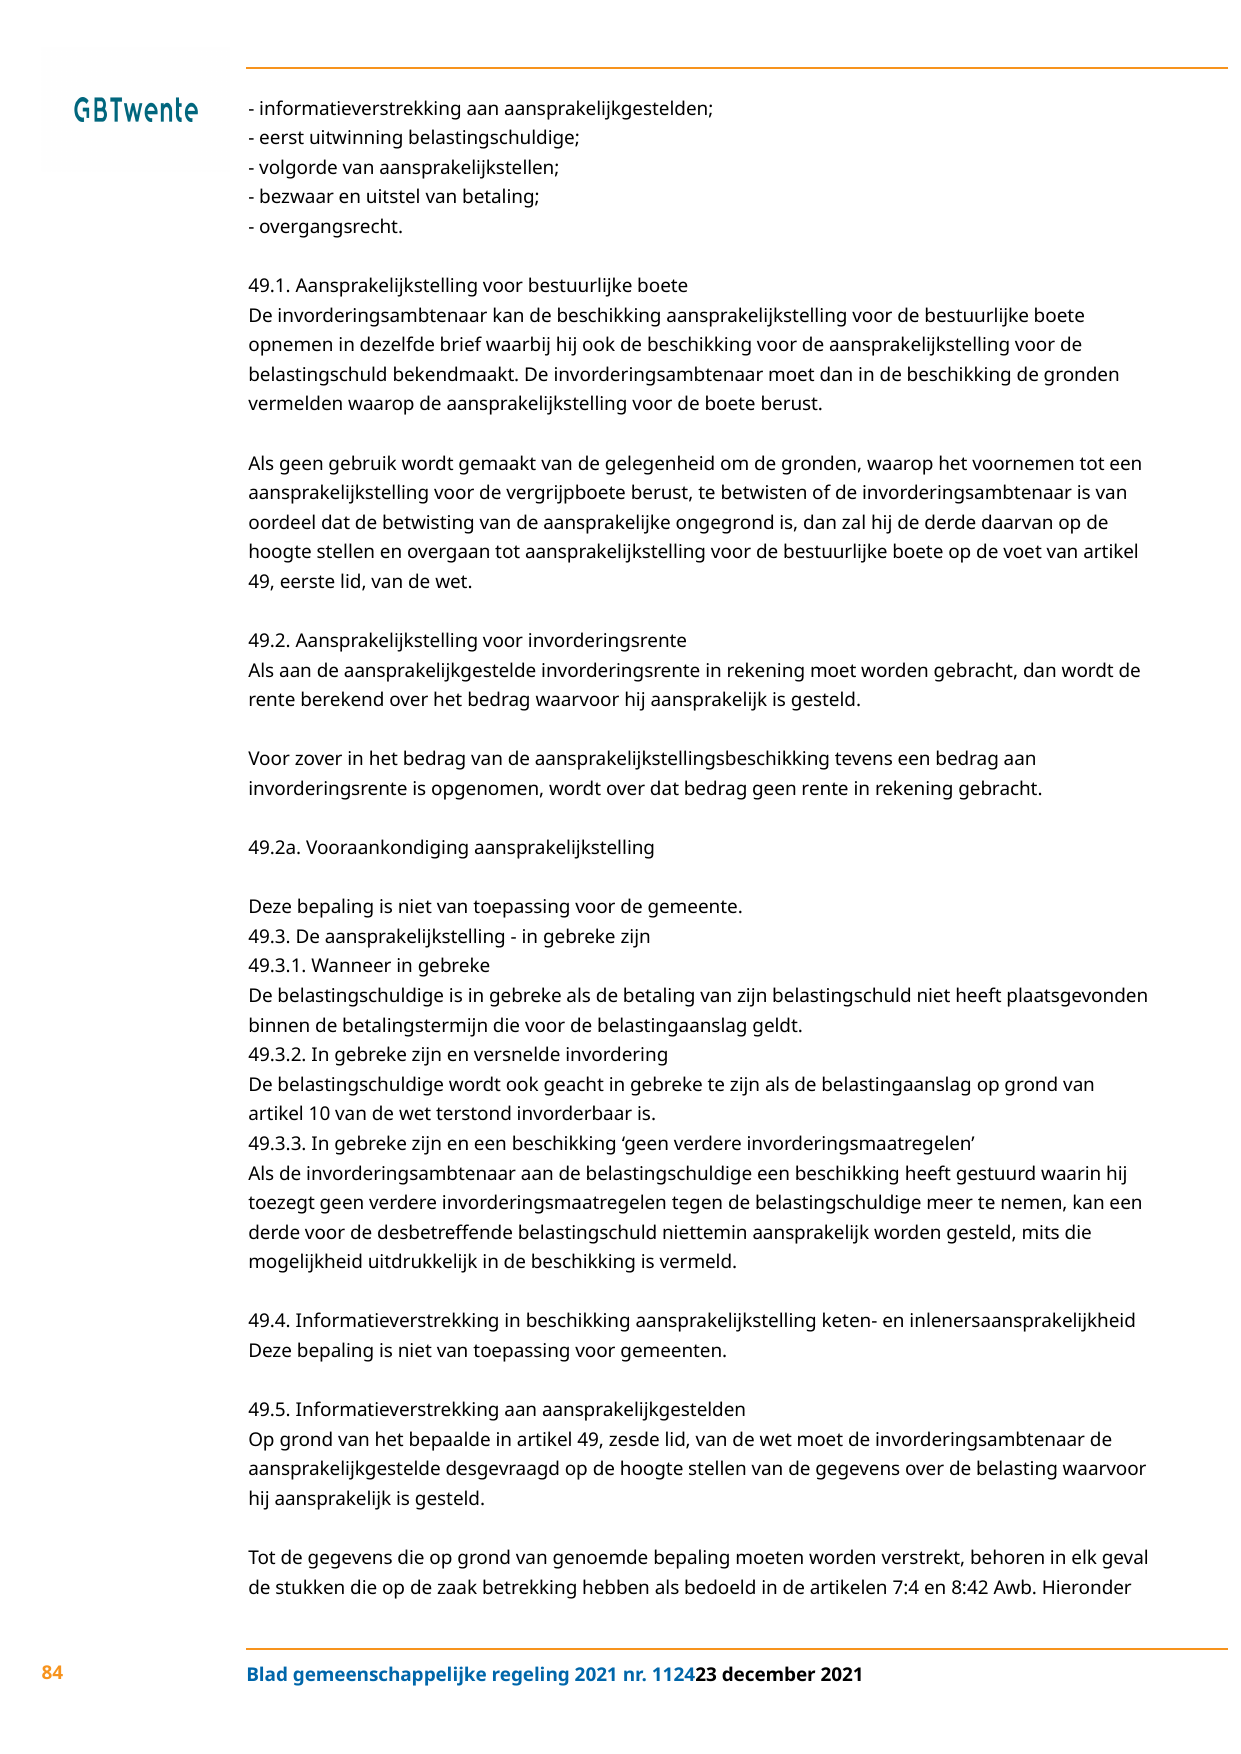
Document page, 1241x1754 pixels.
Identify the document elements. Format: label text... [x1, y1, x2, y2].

text 49.3. De aansprakelijkstelling - in gebreke zijn [248, 923, 1152, 949]
text De invorderingsambtenaar kan de beschikking aansprakelijkstelling voor de bestuurlijke boete opnemen in dezelfde brief waarbij hij ook de beschikking voor de aansprakelijkstelling voor de belastingschuld bekendmaakt. De invorderingsambtenaar moet dan in de beschikking de gronden vermelden waarop de aansprakelijkstelling voor de boete berust. [248, 302, 1152, 416]
text Tot de gegevens die op grond van genoemde bepaling moeten worden verstrekt, behoren in elk geval de stukken die op de zaak betrekking hebben als bedoeld in de artikelen 7:4 en 8:42 Awb. Hieronder [248, 1544, 1152, 1600]
text - volgorde van aansprakelijkstellen; [248, 154, 1152, 180]
picture [41, 47, 231, 172]
text 49.1. Aansprakelijkstelling voor bestuurlijke boete [248, 272, 1152, 298]
text 49.3.2. In gebreke zijn en versnelde invordering [248, 1041, 1152, 1067]
text Als geen gebruik wordt gemaakt van de gelegenheid om de gronden, waarop het voornemen tot een aansprakelijkstelling voor de vergrijpboete berust, te betwisten of de invorderingsambtenaar is van oordeel dat de betwisting van de aansprakelijke ongegrond is, dan zal hij de derde daarvan op de hoogte stellen en overgaan tot aansprakelijkstelling voor de bestuurlijke boete op de voet van artikel 49, eerste lid, van de wet. [248, 450, 1152, 594]
text Voor zover in het bedrag van de aansprakelijkstellingsbeschikking tevens een bedrag aan invorderingsrente is opgenomen, wordt over dat bedrag geen rente in rekening gebracht. [248, 746, 1152, 801]
text 49.2. Aansprakelijkstelling voor invorderingsrente [248, 627, 1152, 653]
text De belastingschuldige is in gebreke als de betaling van zijn belastingschuld niet heeft plaatsgevonden binnen de betalingstermijn die voor de belastingaanslag geldt. [248, 982, 1152, 1038]
text 49.3.3. In gebreke zijn en een beschikking ‘geen verdere invorderingsmaatregelen’ [248, 1130, 1152, 1156]
text Deze bepaling is niet van toepassing voor de gemeente. [248, 893, 1152, 919]
text 49.4. Informatieverstrekking in beschikking aansprakelijkstelling keten- en inlenersaansprakelijkheid [248, 1308, 1152, 1333]
text - bezwaar en uitstel van betaling; [248, 183, 1152, 209]
text De belastingschuldige wordt ook geacht in gebreke te zijn als de belastingaanslag op grond van artikel 10 van de wet terstond invorderbaar is. [248, 1071, 1152, 1126]
text - informatieverstrekking aan aansprakelijkgestelden; [248, 95, 1152, 121]
text Op grond van het bepaalde in artikel 49, zesde lid, van de wet moet de invorderingsambtenaar de aansprakelijkgestelde desgevraagd op de hoogte stellen van de gegevens over de belasting waarvoor hij aansprakelijk is gesteld. [248, 1426, 1152, 1511]
text Deze bepaling is niet van toepassing voor gemeenten. [248, 1337, 1152, 1363]
text 49.5. Informatieverstrekking aan aansprakelijkgestelden [248, 1396, 1152, 1422]
text 49.3.1. Wanneer in gebreke [248, 953, 1152, 978]
text 49.2a. Vooraankondiging aansprakelijkstelling [248, 834, 1152, 860]
text Als de invorderingsambtenaar aan de belastingschuldige een beschikking heeft gestuurd waarin hij toezegt geen verdere invorderingsmaatregelen tegen de belastingschuldige meer te nemen, kan een derde voor de desbetreffende belastingschuld niettemin aansprakelijk worden gesteld, mits die mogelijkheid uitdrukkelijk in de beschikking is vermeld. [248, 1160, 1152, 1274]
text - eerst uitwinning belastingschuldige; [248, 124, 1152, 150]
text - overgangsrecht. [248, 213, 1152, 239]
text Als aan de aansprakelijkgestelde invorderingsrente in rekening moet worden gebracht, dan wordt de rente berekend over het bedrag waarvoor hij aansprakelijk is gesteld. [248, 657, 1152, 712]
